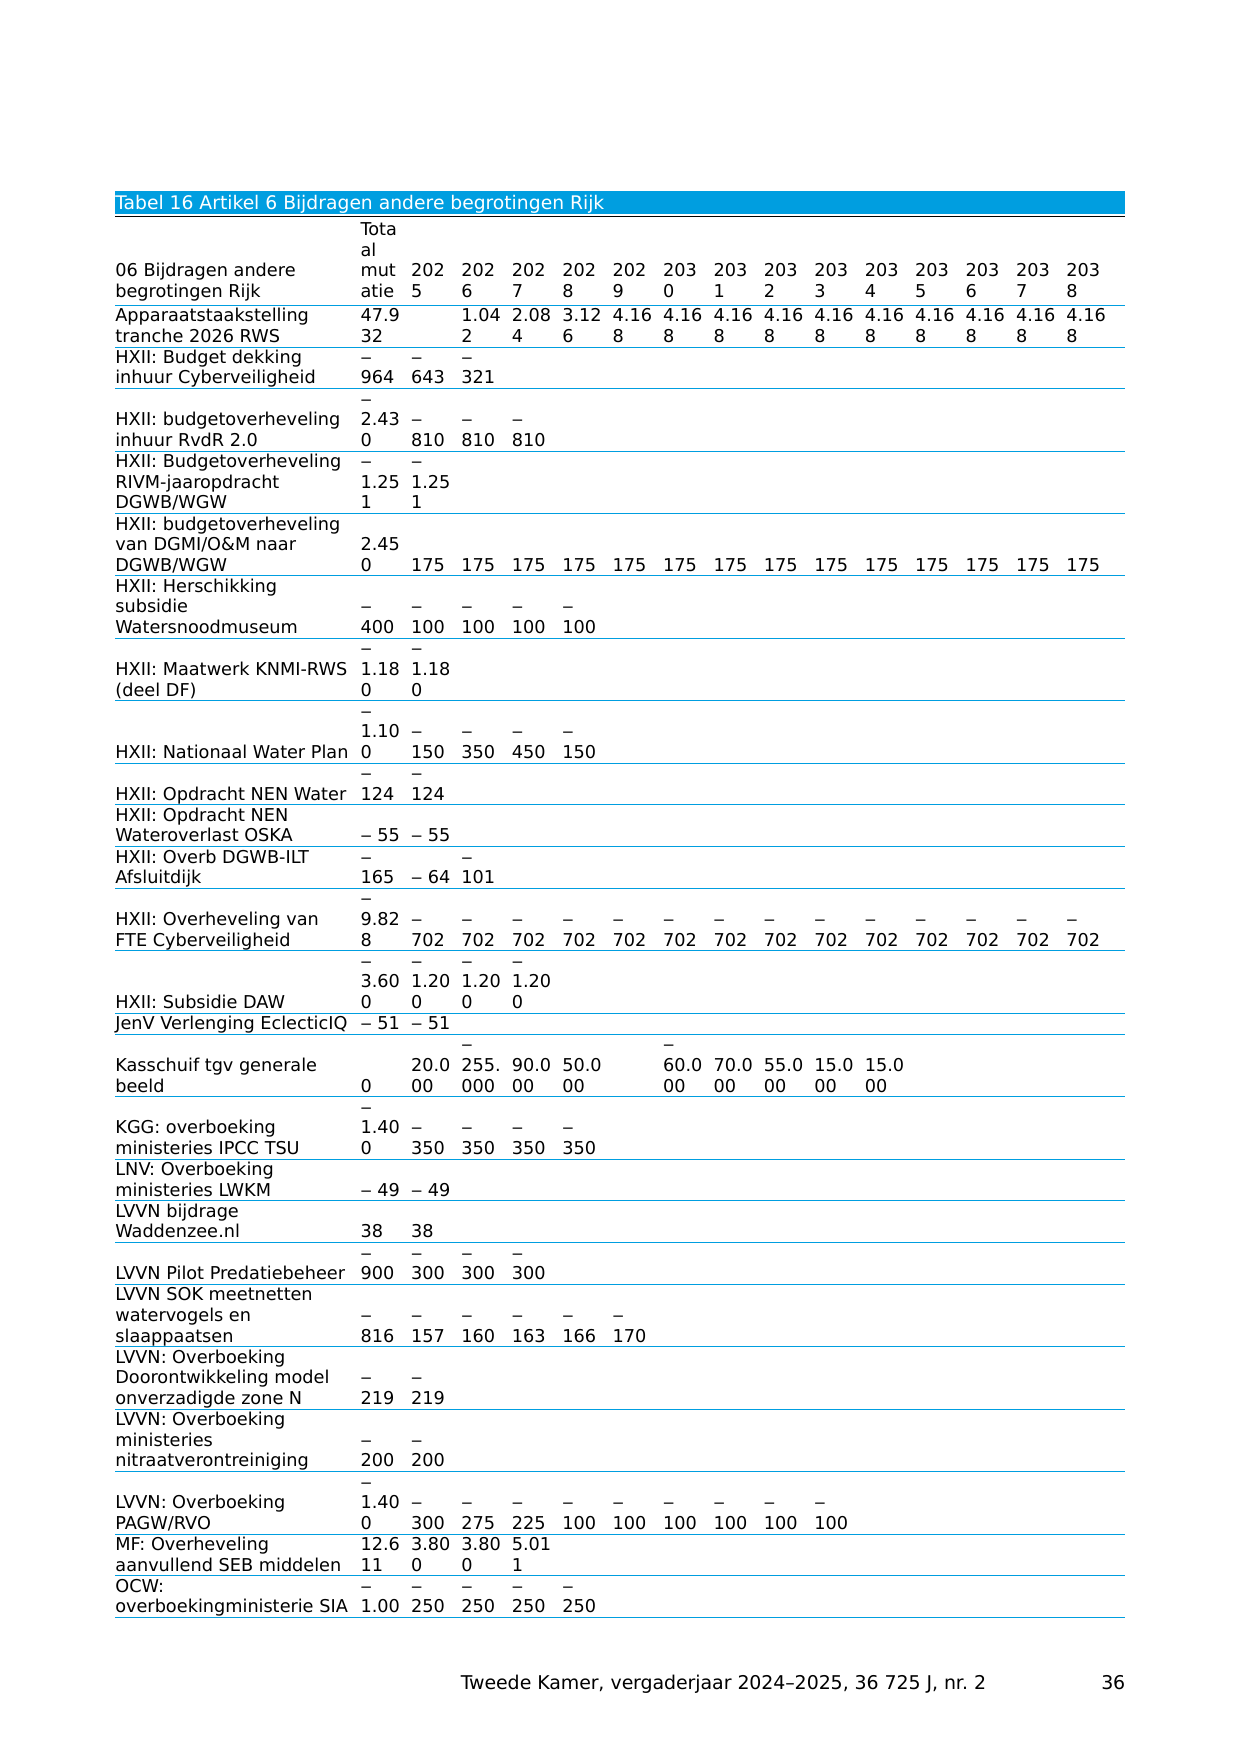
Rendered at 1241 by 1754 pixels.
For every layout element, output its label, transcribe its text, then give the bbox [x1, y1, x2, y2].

table_cell [660, 389, 710, 451]
table_cell ‒ 51 [408, 1014, 458, 1034]
table_cell ‒ 150 [408, 701, 458, 762]
table_cell 175 [1013, 514, 1063, 575]
table_cell 175 [761, 514, 811, 575]
table_cell [458, 1410, 509, 1471]
table_cell ‒ 1.180 [358, 639, 408, 700]
table_cell ‒ 100 [610, 1472, 660, 1533]
table_cell ‒ 1.200 [458, 951, 509, 1013]
table_cell 06 Bijdragen andere begrotingen Rijk [115, 217, 357, 304]
table_cell [862, 576, 912, 638]
table_cell [963, 805, 1013, 846]
table_cell [458, 452, 509, 513]
table_cell [761, 1347, 811, 1409]
table_cell [963, 1201, 1013, 1242]
table_cell ‒ 219 [358, 1347, 408, 1409]
table_cell [660, 1160, 710, 1200]
table_cell [862, 1201, 912, 1242]
table_cell [1063, 1347, 1114, 1409]
table_cell [458, 639, 509, 700]
table_cell [660, 1014, 710, 1034]
table_cell [710, 1201, 761, 1242]
table_cell [761, 701, 811, 762]
table_cell [559, 1014, 609, 1034]
table_cell [912, 1014, 962, 1034]
table_cell [1114, 847, 1125, 888]
table_cell 2035 [912, 217, 962, 304]
table_cell [1013, 701, 1063, 762]
table_cell [1013, 1472, 1063, 1533]
table_cell [811, 1285, 862, 1346]
table_cell [963, 951, 1013, 1013]
table_cell MF: Overheveling aanvullend SEB middelen [115, 1535, 357, 1575]
table_cell [610, 1243, 660, 1284]
table_cell [963, 1014, 1013, 1034]
table_cell [610, 1347, 660, 1409]
table_cell [963, 1472, 1013, 1533]
table_cell [761, 348, 811, 388]
table_cell 4.168 [811, 306, 862, 346]
table_cell [710, 701, 761, 762]
table_cell 12.611 [358, 1535, 408, 1575]
table_cell [811, 701, 862, 762]
table_cell ‒ 810 [509, 389, 559, 451]
table_cell HXII: budgetoverheveling inhuur RvdR 2.0 [115, 389, 357, 451]
table_cell [610, 1576, 660, 1617]
table_cell [963, 348, 1013, 388]
table_cell [1114, 951, 1125, 1013]
table_cell [408, 306, 458, 346]
table_cell [1013, 576, 1063, 638]
table_cell [862, 764, 912, 804]
table_cell [1114, 217, 1125, 304]
table_cell ‒ 1.251 [358, 452, 408, 513]
table_cell ‒ 100 [559, 1472, 609, 1533]
table_cell ‒ 165 [358, 847, 408, 888]
table_cell [1114, 1014, 1125, 1034]
table_cell ‒ 810 [408, 389, 458, 451]
table_cell [1063, 389, 1114, 451]
table_cell [1063, 1410, 1114, 1471]
table_cell [912, 1576, 962, 1617]
table_cell [458, 1014, 509, 1034]
table_cell [912, 1535, 962, 1575]
table_cell HXII: Maatwerk KNMI-RWS (deel DF) [115, 639, 357, 700]
table_cell [761, 1160, 811, 1200]
table_cell ‒ 1.180 [408, 639, 458, 700]
table_cell [963, 389, 1013, 451]
table_cell [912, 1347, 962, 1409]
table_cell [912, 847, 962, 888]
table_cell ‒ 702 [660, 889, 710, 950]
table_cell 4.168 [660, 306, 710, 346]
table_cell 55.000 [761, 1035, 811, 1096]
table_cell [811, 1201, 862, 1242]
table_cell 2037 [1013, 217, 1063, 304]
table_cell [559, 847, 609, 888]
table_cell [1013, 847, 1063, 888]
table_cell ‒ 225 [509, 1472, 559, 1533]
table_cell [710, 389, 761, 451]
table_cell [1013, 639, 1063, 700]
table_cell [610, 951, 660, 1013]
table_cell [912, 1201, 962, 1242]
table_cell [963, 576, 1013, 638]
table_cell [1114, 1097, 1125, 1158]
table_cell [912, 639, 962, 700]
table_cell ‒ 124 [358, 764, 408, 804]
table_cell [912, 452, 962, 513]
table_cell 2.084 [509, 306, 559, 346]
table_cell [1114, 306, 1125, 346]
table_cell [559, 1201, 609, 1242]
table_cell [761, 847, 811, 888]
table_cell 47.932 [358, 306, 408, 346]
table_cell [912, 1035, 962, 1096]
table_cell ‒ 160 [458, 1285, 509, 1346]
table_cell [1063, 639, 1114, 700]
table_cell 38 [408, 1201, 458, 1242]
table_cell HXII: Herschikking subsidie Watersnoodmuseum [115, 576, 357, 638]
table_cell ‒ 300 [408, 1243, 458, 1284]
table_cell [811, 576, 862, 638]
table_cell 2030 [660, 217, 710, 304]
table_cell [1013, 1410, 1063, 1471]
table_cell ‒ 157 [408, 1285, 458, 1346]
table_cell 3.800 [408, 1535, 458, 1575]
table_cell [710, 639, 761, 700]
table_cell [862, 389, 912, 451]
table_cell [1013, 1576, 1063, 1617]
table_cell [912, 1285, 962, 1346]
table_cell [963, 764, 1013, 804]
table_cell [912, 389, 962, 451]
table_cell [559, 764, 609, 804]
table_cell [660, 764, 710, 804]
table_cell ‒ 300 [408, 1472, 458, 1533]
table_cell [811, 1014, 862, 1034]
table_cell [1114, 1243, 1125, 1284]
table_cell [1013, 1160, 1063, 1200]
table_cell ‒ 1.200 [509, 951, 559, 1013]
table_cell ‒ 1.251 [408, 452, 458, 513]
table_cell ‒ 702 [1013, 889, 1063, 950]
table_cell ‒ 702 [862, 889, 912, 950]
table_cell ‒ 255.000 [458, 1035, 509, 1096]
table_cell ‒ 250 [458, 1576, 509, 1617]
table_cell 175 [458, 514, 509, 575]
table_cell [610, 1014, 660, 1034]
table_cell [862, 348, 912, 388]
table_cell [862, 805, 912, 846]
table_cell [710, 1410, 761, 1471]
table_cell [912, 701, 962, 762]
table_cell 175 [408, 514, 458, 575]
table_cell [862, 1097, 912, 1158]
table_cell HXII: Nationaal Water Plan [115, 701, 357, 762]
table_cell [1114, 1035, 1125, 1096]
table_cell [761, 805, 811, 846]
table_cell ‒ 100 [761, 1472, 811, 1533]
table_cell [710, 1576, 761, 1617]
table_cell [559, 639, 609, 700]
table_cell [710, 1535, 761, 1575]
table_cell ‒ 2.430 [358, 389, 408, 451]
table_cell [559, 452, 609, 513]
table_cell [1063, 1243, 1114, 1284]
table_cell [610, 576, 660, 638]
table_cell [1114, 514, 1125, 575]
table_cell 175 [862, 514, 912, 575]
table_cell [509, 1347, 559, 1409]
table_cell 2.450 [358, 514, 408, 575]
table_cell 2033 [811, 217, 862, 304]
table_cell [761, 1014, 811, 1034]
table_cell 90.000 [509, 1035, 559, 1096]
table_cell [559, 389, 609, 451]
table_cell [710, 1097, 761, 1158]
table_cell ‒ 55 [358, 805, 408, 846]
table_cell LNV: Overboeking ministeries LWKM [115, 1160, 357, 1200]
table_cell LVVN SOK meetnetten watervogels en slaappaatsen [115, 1285, 357, 1346]
table_cell HXII: Overheveling van FTE Cyberveiligheid [115, 889, 357, 950]
table_cell [862, 951, 912, 1013]
table_cell [559, 1410, 609, 1471]
table_cell [862, 847, 912, 888]
table_cell ‒ 250 [408, 1576, 458, 1617]
table_cell [660, 1347, 710, 1409]
table_cell [710, 576, 761, 638]
table_cell 2034 [862, 217, 912, 304]
table_cell ‒ 321 [458, 348, 509, 388]
table_cell ‒ 51 [358, 1014, 408, 1034]
table_cell LVVN bijdrage Waddenzee.nl [115, 1201, 357, 1242]
table_cell [710, 1014, 761, 1034]
table_cell [963, 847, 1013, 888]
table_cell [1114, 805, 1125, 846]
table_cell [1114, 639, 1125, 700]
table_cell [1114, 348, 1125, 388]
table_cell [509, 1410, 559, 1471]
table_cell ‒ 250 [509, 1576, 559, 1617]
table_cell [1013, 1243, 1063, 1284]
table_cell [1063, 576, 1114, 638]
table_cell Kasschuif tgv generale beeld [115, 1035, 357, 1096]
table_cell 175 [811, 514, 862, 575]
table_cell [912, 576, 962, 638]
table_cell [1013, 764, 1063, 804]
table_cell 2032 [761, 217, 811, 304]
table_cell ‒ 450 [509, 701, 559, 762]
table_cell 4.168 [912, 306, 962, 346]
table_cell 175 [660, 514, 710, 575]
table_cell [1013, 1285, 1063, 1346]
table_cell [610, 1535, 660, 1575]
table_cell [1013, 1035, 1063, 1096]
table_cell [1063, 764, 1114, 804]
table_cell [761, 1285, 811, 1346]
table_cell [660, 1097, 710, 1158]
table_cell [458, 1201, 509, 1242]
table_cell ‒ 200 [408, 1410, 458, 1471]
table_cell ‒ 49 [408, 1160, 458, 1200]
table_cell [761, 1097, 811, 1158]
table_cell [660, 1243, 710, 1284]
table_cell [660, 1410, 710, 1471]
table_cell [1063, 701, 1114, 762]
table_cell [862, 701, 912, 762]
table_cell [1063, 1285, 1114, 1346]
table_cell [559, 1243, 609, 1284]
table_cell [559, 1535, 609, 1575]
table_cell ‒ 101 [458, 847, 509, 888]
table_cell ‒ 702 [1063, 889, 1114, 950]
table_cell [710, 1347, 761, 1409]
table_cell ‒ 702 [458, 889, 509, 950]
table_cell ‒ 816 [358, 1285, 408, 1346]
table_cell ‒ 1.00 [358, 1576, 408, 1617]
table_cell 2026 [458, 217, 509, 304]
table_cell LVVN Pilot Predatiebeheer [115, 1243, 357, 1284]
table_cell ‒ 702 [963, 889, 1013, 950]
table_cell [660, 805, 710, 846]
table_cell HXII: Opdracht NEN Water [115, 764, 357, 804]
table_cell [610, 452, 660, 513]
table_cell [761, 389, 811, 451]
table_cell [761, 452, 811, 513]
table_cell [559, 805, 609, 846]
table_cell [1013, 1535, 1063, 1575]
table_cell [963, 701, 1013, 762]
table_cell [1013, 951, 1063, 1013]
table_cell [710, 348, 761, 388]
table_cell [912, 1160, 962, 1200]
table_cell [862, 1243, 912, 1284]
table_cell [811, 389, 862, 451]
table_cell HXII: Subsidie DAW [115, 951, 357, 1013]
table_cell 15.000 [811, 1035, 862, 1096]
table_cell [610, 389, 660, 451]
table_cell 4.168 [963, 306, 1013, 346]
table_cell [559, 348, 609, 388]
table_cell [458, 1347, 509, 1409]
table_cell 15.000 [862, 1035, 912, 1096]
table_cell 4.168 [862, 306, 912, 346]
table_cell [1063, 1160, 1114, 1200]
table_cell [509, 452, 559, 513]
table_cell [559, 1347, 609, 1409]
table_cell [610, 1035, 660, 1096]
table_cell [1013, 1097, 1063, 1158]
table_cell JenV Verlenging EclecticIQ [115, 1014, 357, 1034]
table_cell [811, 639, 862, 700]
table_cell ‒ 170 [610, 1285, 660, 1346]
table_cell [1114, 1347, 1125, 1409]
table_cell [811, 1243, 862, 1284]
table_cell [509, 348, 559, 388]
table_cell [862, 1410, 912, 1471]
table_cell ‒ 702 [509, 889, 559, 950]
table_cell ‒ 200 [358, 1410, 408, 1471]
table_cell [610, 348, 660, 388]
table_cell [710, 1285, 761, 1346]
table_cell LVVN: Overboeking Doorontwikkeling model onverzadigde zone N [115, 1347, 357, 1409]
table_cell [912, 348, 962, 388]
table_cell Totaal mutatie [358, 217, 408, 304]
table_cell 3.126 [559, 306, 609, 346]
table_cell ‒ 350 [458, 1097, 509, 1158]
table_cell ‒ 124 [408, 764, 458, 804]
table_cell ‒ 702 [761, 889, 811, 950]
table_cell 1.042 [458, 306, 509, 346]
table_cell [660, 1201, 710, 1242]
table_cell ‒ 64 [408, 847, 458, 888]
table_cell [610, 1097, 660, 1158]
table_cell [610, 764, 660, 804]
table_cell [660, 701, 710, 762]
table_cell [862, 1576, 912, 1617]
table_cell ‒ 100 [509, 576, 559, 638]
table_cell [862, 452, 912, 513]
table_cell 4.168 [761, 306, 811, 346]
table_cell ‒ 100 [458, 576, 509, 638]
table_cell 38 [358, 1201, 408, 1242]
table_cell [963, 1410, 1013, 1471]
table_cell [912, 764, 962, 804]
table_cell [1063, 1035, 1114, 1096]
table_cell ‒ 702 [559, 889, 609, 950]
table_cell ‒ 60.000 [660, 1035, 710, 1096]
table_cell [912, 1410, 962, 1471]
table_cell [811, 1410, 862, 1471]
table_cell 175 [710, 514, 761, 575]
table_cell HXII: Opdracht NEN Wateroverlast OSKA [115, 805, 357, 846]
table_cell [761, 639, 811, 700]
table_cell [862, 639, 912, 700]
table_cell [660, 951, 710, 1013]
table_cell [509, 1160, 559, 1200]
table_cell [509, 805, 559, 846]
table_cell ‒ 702 [710, 889, 761, 950]
table_cell [811, 1160, 862, 1200]
table_cell [811, 348, 862, 388]
table_cell [1063, 805, 1114, 846]
table_cell [862, 1285, 912, 1346]
table_cell [610, 1160, 660, 1200]
table_cell [761, 1201, 811, 1242]
table_cell [963, 1285, 1013, 1346]
table_cell 4.168 [1063, 306, 1114, 346]
table_cell 175 [963, 514, 1013, 575]
table_cell ‒ 150 [559, 701, 609, 762]
table_cell [963, 1035, 1013, 1096]
table_cell [963, 1535, 1013, 1575]
table_cell ‒ 100 [710, 1472, 761, 1533]
table_cell [1114, 576, 1125, 638]
table_cell [710, 805, 761, 846]
table_cell [1063, 1014, 1114, 1034]
table_cell [509, 1201, 559, 1242]
table_cell 50.000 [559, 1035, 609, 1096]
table_cell [559, 951, 609, 1013]
table_cell [710, 1160, 761, 1200]
table_cell 175 [610, 514, 660, 575]
table_cell [1063, 1576, 1114, 1617]
table_cell [1013, 348, 1063, 388]
table_cell [1013, 1347, 1063, 1409]
table_cell [1114, 764, 1125, 804]
table_cell [963, 639, 1013, 700]
table_cell [811, 764, 862, 804]
table_cell ‒ 300 [458, 1243, 509, 1284]
table_cell 175 [1063, 514, 1114, 575]
table_cell [963, 1576, 1013, 1617]
table_cell ‒ 100 [408, 576, 458, 638]
table_cell HXII: budgetoverheveling van DGMI/O&M naar DGWB/WGW [115, 514, 357, 575]
table_cell 2027 [509, 217, 559, 304]
table_cell [1114, 1285, 1125, 1346]
table_cell ‒ 350 [458, 701, 509, 762]
table_cell ‒ 9.828 [358, 889, 408, 950]
table_cell [912, 951, 962, 1013]
table_cell [811, 1347, 862, 1409]
table_cell ‒ 702 [610, 889, 660, 950]
table_cell [963, 1347, 1013, 1409]
table_cell HXII: Budget dekking inhuur Cyberveiligheid [115, 348, 357, 388]
table_cell [660, 348, 710, 388]
table_cell ‒ 702 [408, 889, 458, 950]
table_cell LVVN: Overboeking PAGW/RVO [115, 1472, 357, 1533]
table_cell [1063, 1201, 1114, 1242]
table_cell ‒ 702 [811, 889, 862, 950]
table_cell [963, 1160, 1013, 1200]
table_cell [1114, 1472, 1125, 1533]
table_cell 2031 [710, 217, 761, 304]
table_cell [660, 1576, 710, 1617]
table_cell [811, 951, 862, 1013]
table_cell 175 [509, 514, 559, 575]
table_cell [1063, 1472, 1114, 1533]
table_cell ‒ 400 [358, 576, 408, 638]
table_cell HXII: Budgetoverheveling RIVM-jaaropdracht DGWB/WGW [115, 452, 357, 513]
table_cell [509, 764, 559, 804]
table_cell [1013, 452, 1063, 513]
table_cell ‒ 166 [559, 1285, 609, 1346]
table_cell [862, 1160, 912, 1200]
table_cell ‒ 964 [358, 348, 408, 388]
table_cell [1063, 951, 1114, 1013]
table_cell ‒ 1.400 [358, 1097, 408, 1158]
table_cell [660, 847, 710, 888]
table_cell [1114, 1576, 1125, 1617]
table_cell [710, 452, 761, 513]
table_cell 70.000 [710, 1035, 761, 1096]
table_cell [811, 452, 862, 513]
table_cell [811, 1535, 862, 1575]
table_cell [1114, 701, 1125, 762]
table_cell 0 [358, 1035, 408, 1096]
table_cell ‒ 900 [358, 1243, 408, 1284]
table_cell [912, 1243, 962, 1284]
table_cell [610, 805, 660, 846]
table_cell [1013, 1014, 1063, 1034]
table_cell [1013, 389, 1063, 451]
table_cell 2028 [559, 217, 609, 304]
table_cell [761, 951, 811, 1013]
table_cell [660, 1285, 710, 1346]
table_cell [660, 452, 710, 513]
table_cell [811, 805, 862, 846]
table_cell [862, 1347, 912, 1409]
table_cell [458, 1160, 509, 1200]
table_cell [811, 1576, 862, 1617]
table_cell [912, 1472, 962, 1533]
table_cell ‒ 643 [408, 348, 458, 388]
table_cell [963, 1097, 1013, 1158]
table_cell [1013, 805, 1063, 846]
table_cell ‒ 55 [408, 805, 458, 846]
table_cell 4.168 [610, 306, 660, 346]
table_cell 2025 [408, 217, 458, 304]
table_cell [710, 1243, 761, 1284]
table_cell ‒ 275 [458, 1472, 509, 1533]
table_cell Apparaatstaakstelling tranche 2026 RWS [115, 306, 357, 346]
table_cell [660, 1535, 710, 1575]
table_cell [761, 1576, 811, 1617]
table_cell 4.168 [710, 306, 761, 346]
table_cell ‒ 219 [408, 1347, 458, 1409]
table_cell KGG: overboeking ministeries IPCC TSU [115, 1097, 357, 1158]
table_cell [1063, 1535, 1114, 1575]
table_cell [963, 1243, 1013, 1284]
table_cell [1114, 452, 1125, 513]
table_cell [610, 847, 660, 888]
table_cell [1114, 1535, 1125, 1575]
table_cell ‒ 300 [509, 1243, 559, 1284]
table_cell [610, 1201, 660, 1242]
table_cell 4.168 [1013, 306, 1063, 346]
table_cell ‒ 810 [458, 389, 509, 451]
table_cell [610, 701, 660, 762]
table_cell 175 [912, 514, 962, 575]
table_cell 3.800 [458, 1535, 509, 1575]
table_cell ‒ 1.100 [358, 701, 408, 762]
table_cell [710, 847, 761, 888]
table_cell [1114, 1201, 1125, 1242]
table_cell ‒ 702 [912, 889, 962, 950]
table_cell [660, 639, 710, 700]
table_cell [862, 1014, 912, 1034]
table_cell [912, 1097, 962, 1158]
table_cell 175 [559, 514, 609, 575]
table_cell [761, 764, 811, 804]
table_cell [1013, 1201, 1063, 1242]
table_cell [509, 639, 559, 700]
table_cell ‒ 3.600 [358, 951, 408, 1013]
table_cell [660, 576, 710, 638]
table_cell [761, 576, 811, 638]
table_cell 2036 [963, 217, 1013, 304]
table_cell [458, 764, 509, 804]
table_cell ‒ 100 [660, 1472, 710, 1533]
table_cell ‒ 49 [358, 1160, 408, 1200]
table_cell [963, 452, 1013, 513]
table_cell [761, 1410, 811, 1471]
table_cell [610, 639, 660, 700]
table_cell ‒ 100 [811, 1472, 862, 1533]
table_cell [1114, 889, 1125, 950]
table_cell [1063, 1097, 1114, 1158]
table_cell [1114, 1160, 1125, 1200]
table_cell 2029 [610, 217, 660, 304]
table_cell [1114, 1410, 1125, 1471]
table_cell HXII: Overb DGWB-ILT Afsluitdijk [115, 847, 357, 888]
table_cell 5.011 [509, 1535, 559, 1575]
table_cell [862, 1472, 912, 1533]
table_cell 2038 [1063, 217, 1114, 304]
table_cell [1114, 389, 1125, 451]
table_cell ‒ 1.200 [408, 951, 458, 1013]
table_cell ‒ 350 [509, 1097, 559, 1158]
table_cell [710, 764, 761, 804]
table_cell [509, 847, 559, 888]
table_cell [1063, 847, 1114, 888]
table_cell [761, 1535, 811, 1575]
table_cell ‒ 350 [559, 1097, 609, 1158]
table_cell LVVN: Overboeking ministeries nitraatverontreiniging [115, 1410, 357, 1471]
table_cell [458, 805, 509, 846]
table_cell ‒ 100 [559, 576, 609, 638]
table_cell [811, 1097, 862, 1158]
table_cell ‒ 163 [509, 1285, 559, 1346]
table_cell [509, 1014, 559, 1034]
table_cell [610, 1410, 660, 1471]
table_cell ‒ 350 [408, 1097, 458, 1158]
table_cell [811, 847, 862, 888]
table_cell 20.000 [408, 1035, 458, 1096]
table_cell [710, 951, 761, 1013]
table_cell [1063, 348, 1114, 388]
table_cell [862, 1535, 912, 1575]
table_cell ‒ 1.400 [358, 1472, 408, 1533]
table_cell OCW: overboekingministerie SIA [115, 1576, 357, 1617]
table_cell [1063, 452, 1114, 513]
table_cell [912, 805, 962, 846]
table_cell [761, 1243, 811, 1284]
table_cell ‒ 250 [559, 1576, 609, 1617]
table_cell [559, 1160, 609, 1200]
